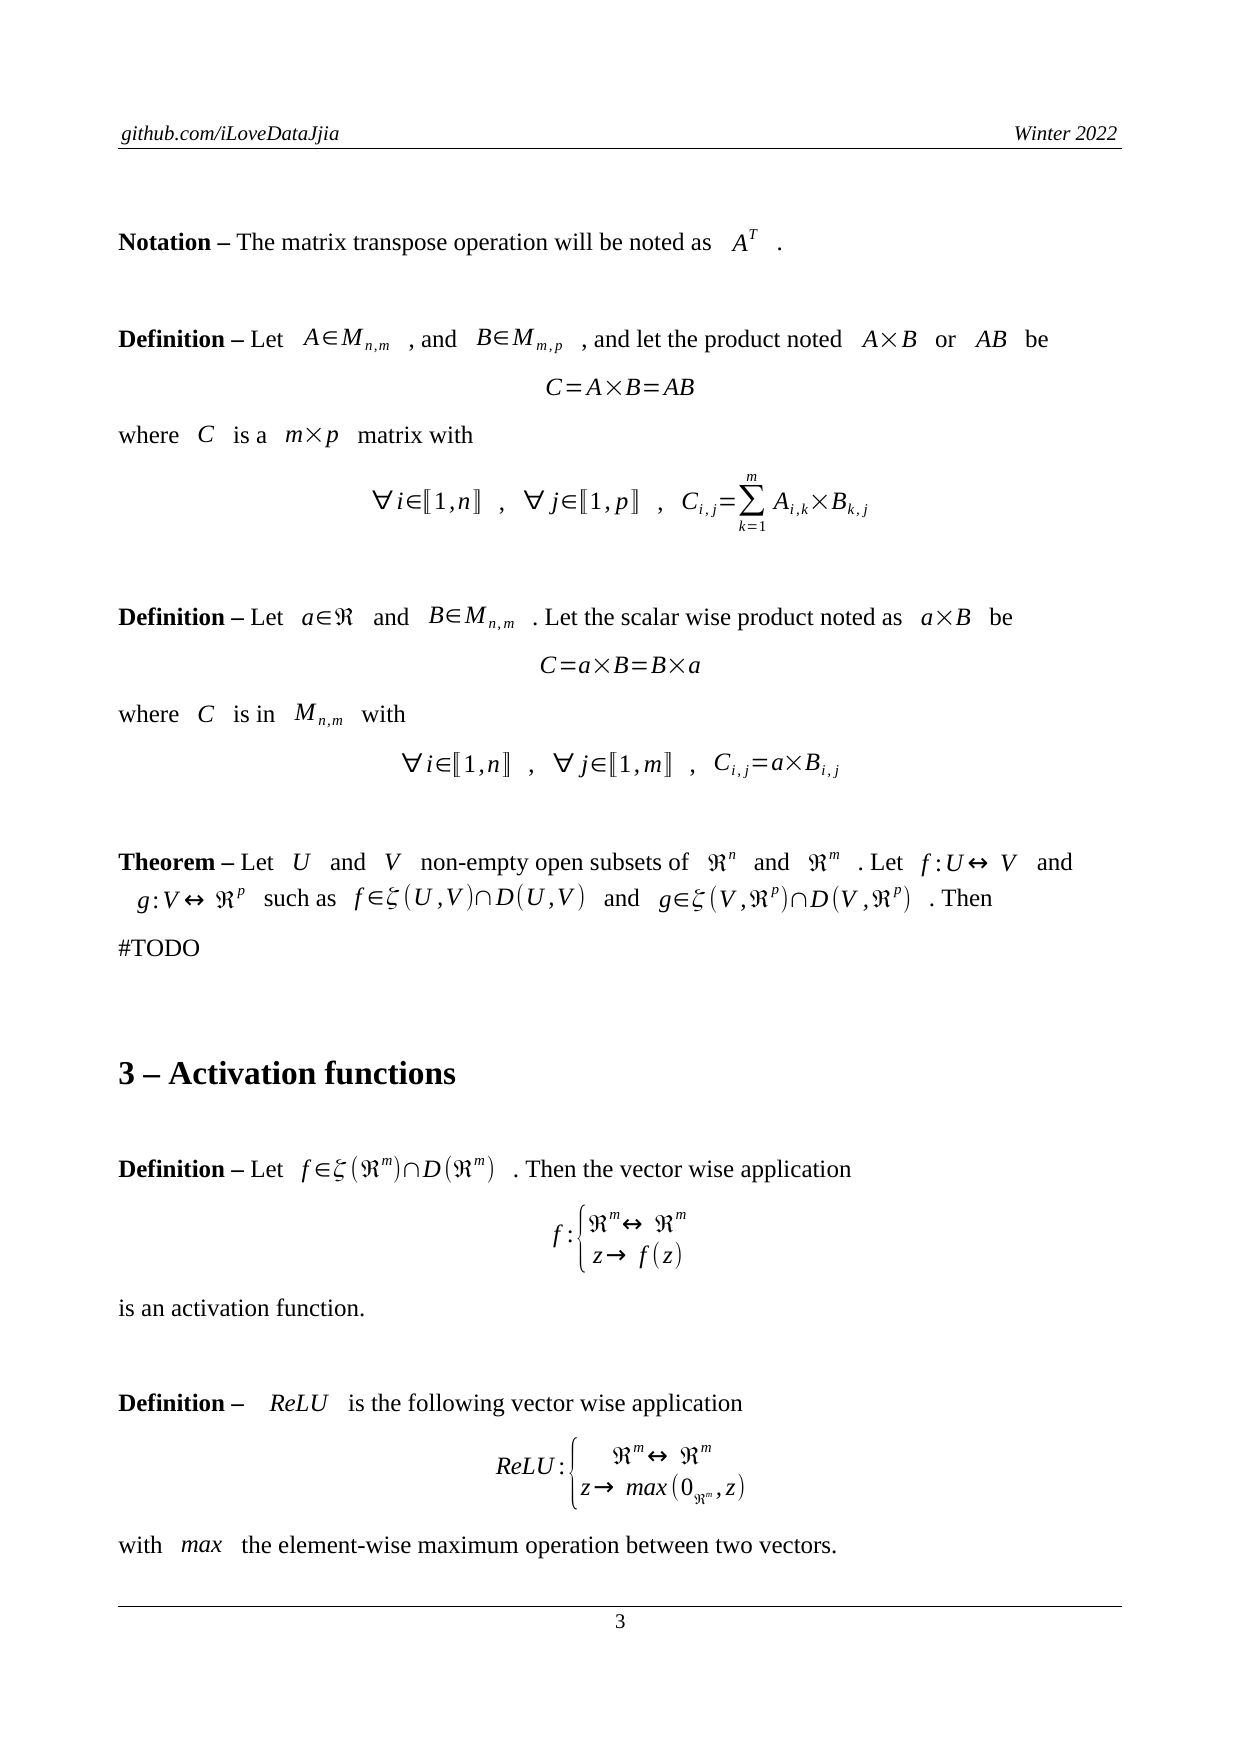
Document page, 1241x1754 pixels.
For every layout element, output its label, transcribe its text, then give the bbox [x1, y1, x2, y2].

text whereis amatrix with [118, 420, 1122, 448]
text Definition – Let. Then the vector wise application [118, 1152, 1122, 1184]
subtitle 3 – Activation functions [118, 1053, 1122, 1091]
text Definition – Let, and, and let the product notedorbe [118, 323, 1122, 354]
text withthe element-wise maximum operation between two vectors. [118, 1530, 1122, 1558]
text Theorem – Letandnon-empty open subsets ofand. Letandsuch asand. Then [118, 846, 1122, 914]
text whereis inwith [118, 698, 1122, 729]
text ,, [118, 748, 1122, 779]
text Definition – Letand. Let the scalar wise product noted asbe [118, 601, 1122, 632]
text Definition – is the following vector wise application [118, 1388, 1122, 1417]
text is an activation function. [118, 1293, 1122, 1322]
text ,, [118, 467, 1122, 534]
text Notation – The matrix transpose operation will be noted as. [118, 225, 1122, 257]
text #TODO [118, 933, 1122, 962]
